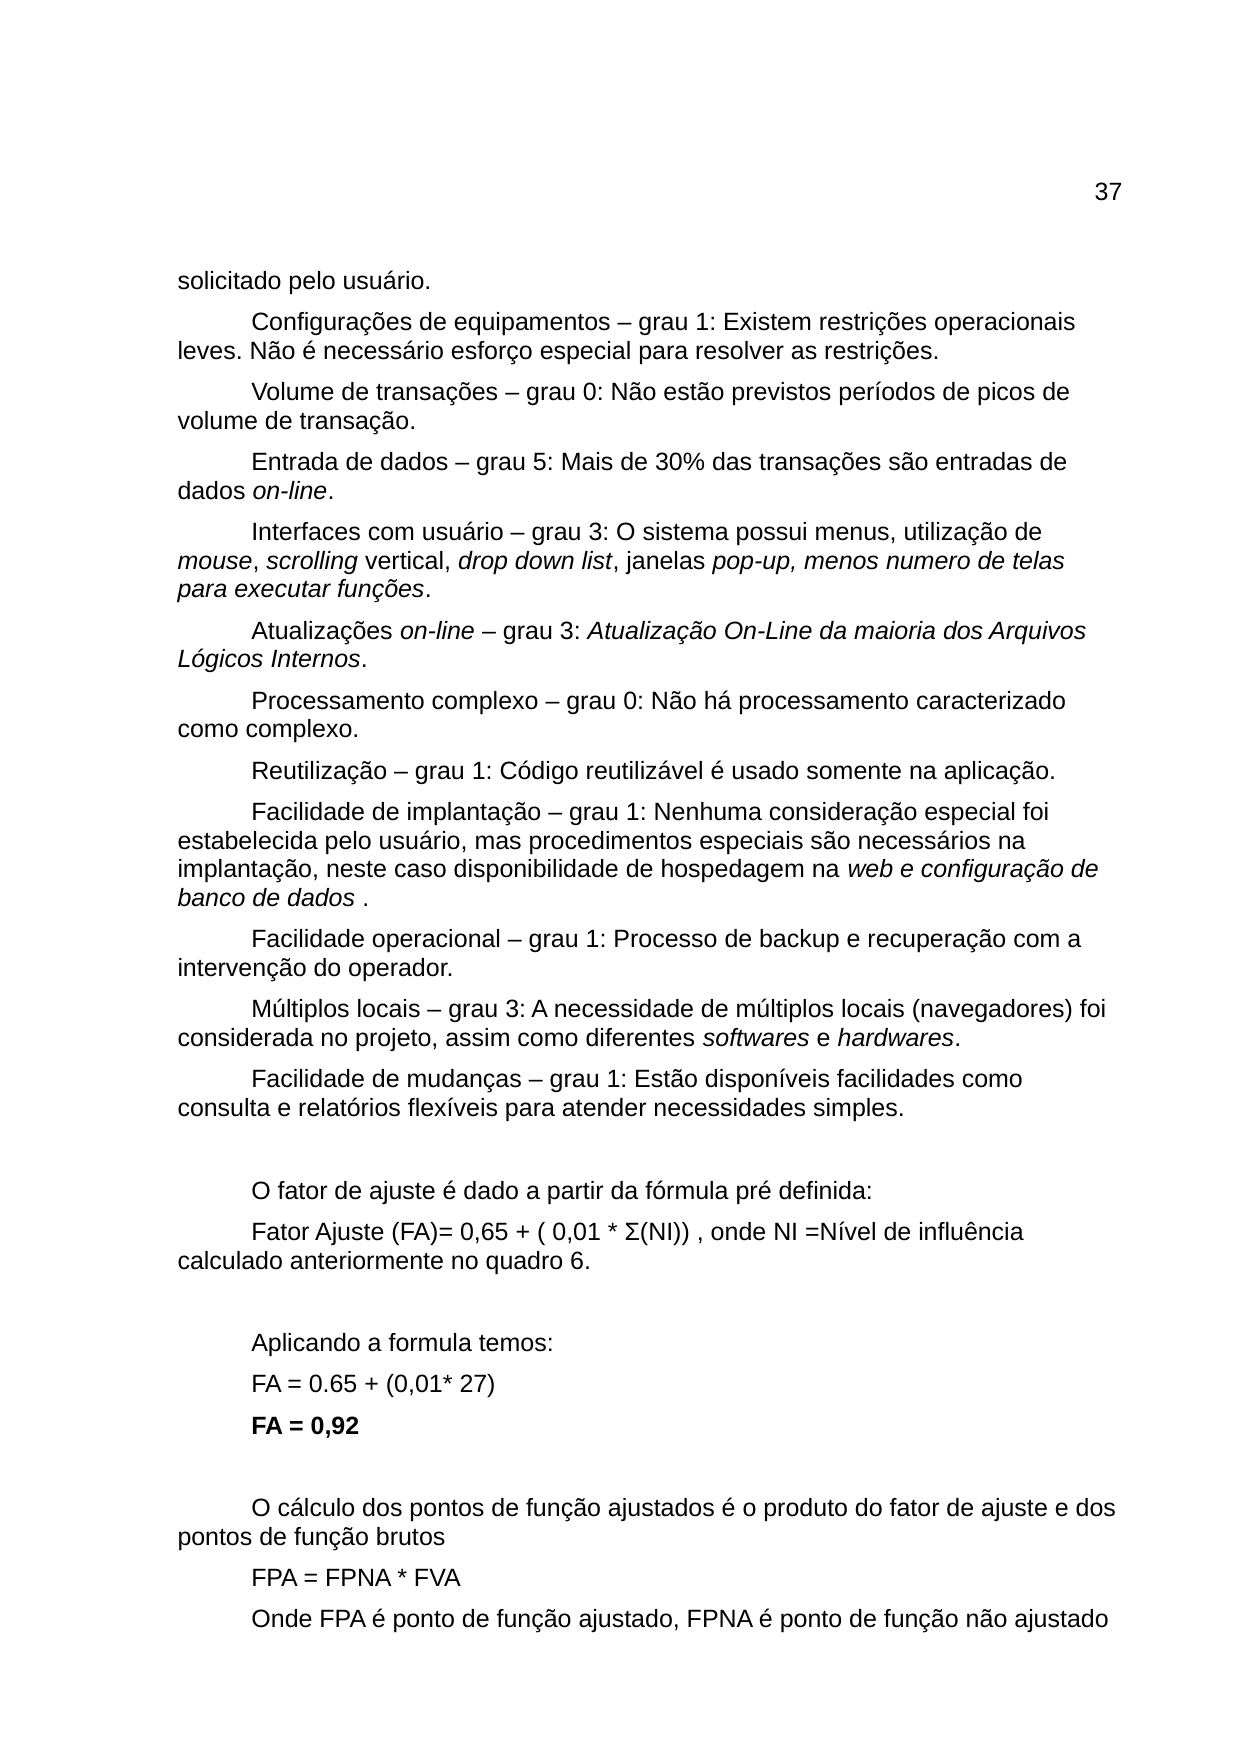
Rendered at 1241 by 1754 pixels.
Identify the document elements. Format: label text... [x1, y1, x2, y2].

text Entrada de dados – grau 5: Mais de 30% das transações são entradas de dados on-line. [177, 447, 1122, 504]
text Atualizações on-line – grau 3: Atualização On-Line da maioria dos Arquivos Lógicos Internos. [177, 616, 1122, 673]
text solicitado pelo usuário. [177, 266, 1122, 294]
text Facilidade operacional – grau 1: Processo de backup e recuperação com a intervenção do operador. [177, 924, 1122, 982]
text Reutilização – grau 1: Código reutilizável é usado somente na aplicação. [177, 756, 1122, 784]
text Interfaces com usuário – grau 3: O sistema possui menus, utilização de mouse, scrolling vertical, drop down list, janelas pop-up, menos numero de telas para executar funções. [177, 517, 1122, 603]
text Fator Ajuste (FA)= 0,65 + ( 0,01 * Σ(NI)) , onde NI =Nível de influência calculado anteriormente no quadro 6. [177, 1217, 1122, 1274]
text Múltiplos locais – grau 3: A necessidade de múltiplos locais (navegadores) foi considerada no projeto, assim como diferentes softwares e hardwares. [177, 994, 1122, 1052]
text FPA = FPNA * FVA [177, 1563, 1122, 1592]
text Facilidade de implantação – grau 1: Nenhuma consideração especial foi estabelecida pelo usuário, mas procedimentos especiais são necessários na implantação, neste caso disponibilidade de hospedagem na web e configuração de banco de dados . [177, 797, 1122, 912]
text O fator de ajuste é dado a partir da fórmula pré definida: [177, 1176, 1122, 1204]
text Facilidade de mudanças – grau 1: Estão disponíveis facilidades como consulta e relatórios flexíveis para atender necessidades simples. [177, 1064, 1122, 1122]
text Configurações de equipamentos – grau 1: Existem restrições operacionais leves. Não é necessário esforço especial para resolver as restrições. [177, 307, 1122, 364]
text O cálculo dos pontos de função ajustados é o produto do fator de ajuste e dos pontos de função brutos [177, 1493, 1122, 1551]
text FA = 0,92 [177, 1411, 1122, 1439]
text Volume de transações – grau 0: Não estão previstos períodos de picos de volume de transação. [177, 377, 1122, 434]
text FA = 0.65 + (0,01* 27) [177, 1369, 1122, 1398]
text Onde FPA é ponto de função ajustado, FPNA é ponto de função não ajustado [177, 1604, 1122, 1633]
text Processamento complexo – grau 0: Não há processamento caracterizado como complexo. [177, 686, 1122, 743]
text Aplicando a formula temos: [177, 1328, 1122, 1357]
